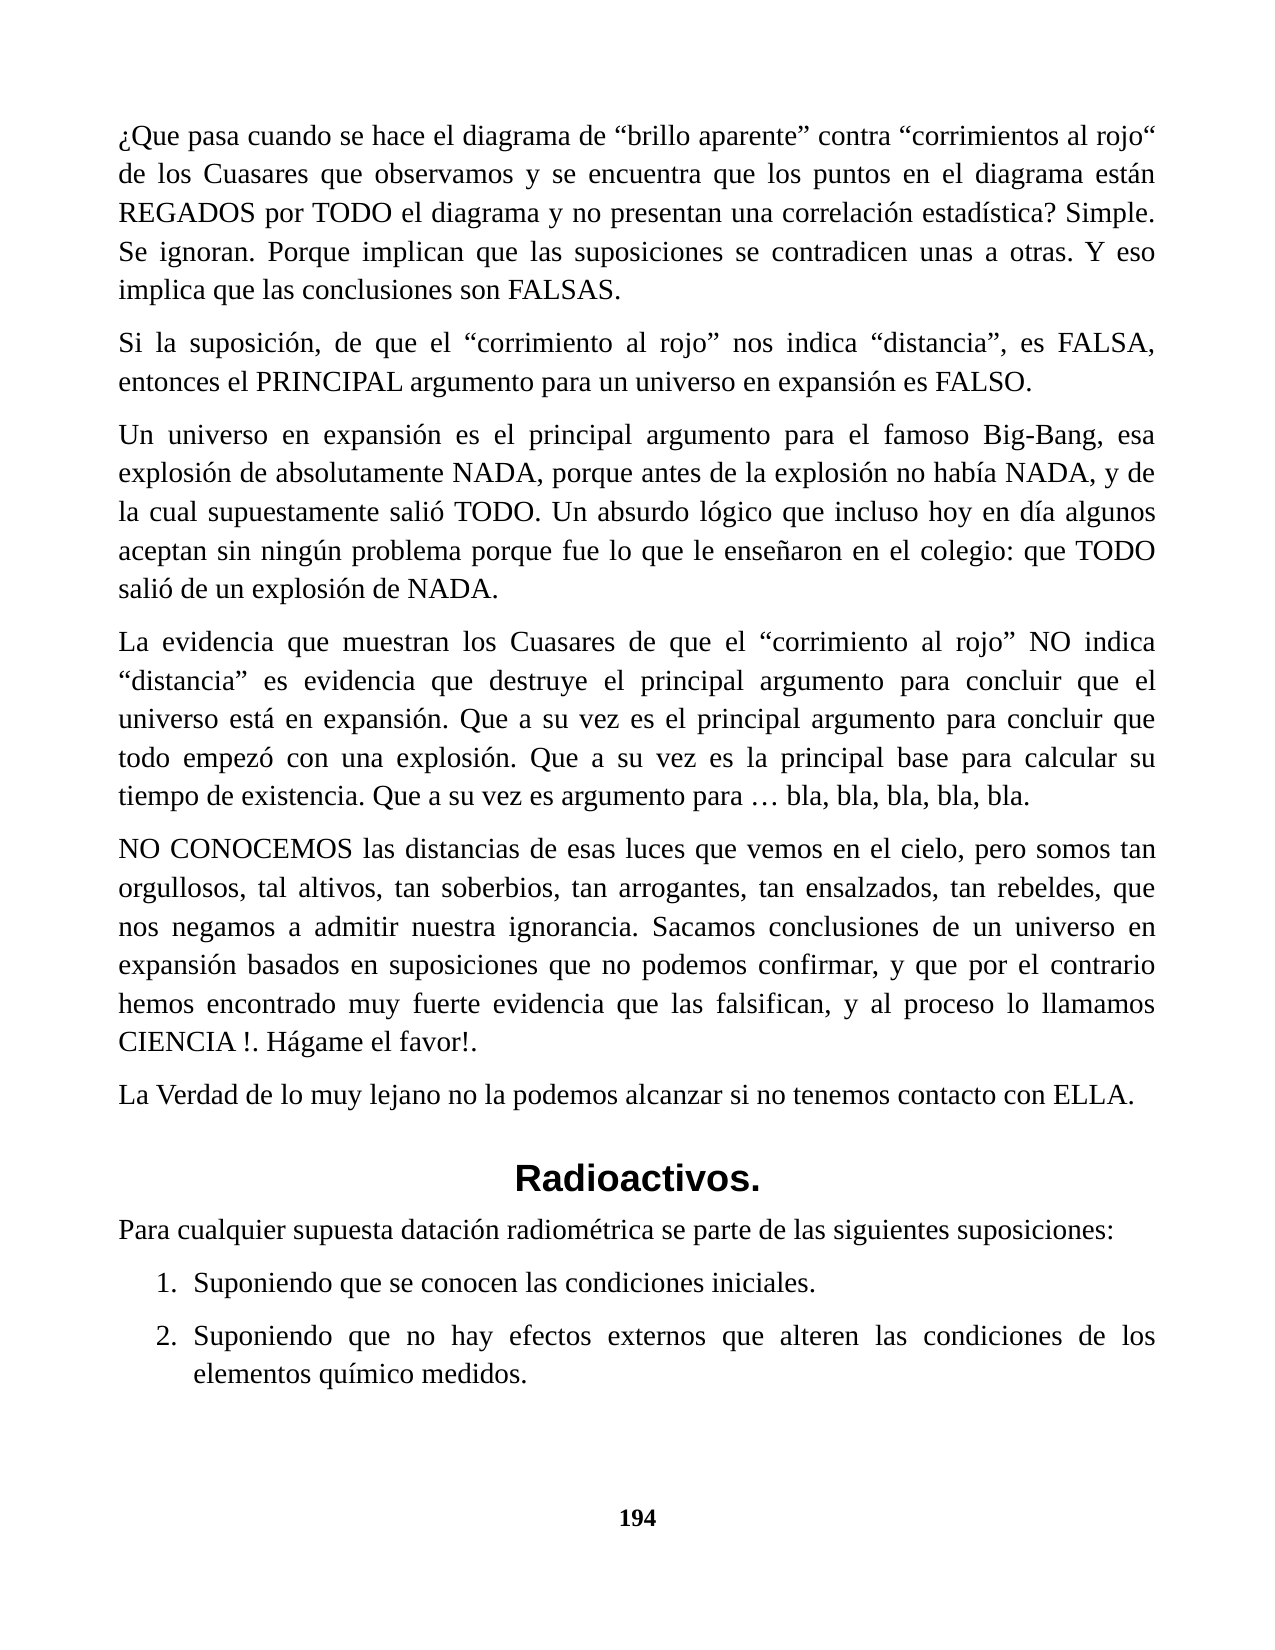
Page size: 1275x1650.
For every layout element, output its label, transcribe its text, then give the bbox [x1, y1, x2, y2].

text Un universo en expansión es el principal argumento para el famoso Big-Bang, esa explosión de absolutamente NADA, porque antes de la explosión no había NADA, y de la cual supuestamente salió TODO. Un absurdo lógico que incluso hoy en día algunos aceptan sin ningún problema porque fue lo que le enseñaron en el colegio: que TODO salió de un explosión de NADA. [118, 417, 1157, 605]
text La evidencia que muestran los Cuasares de que el “corrimiento al rojo” NO indica “distancia” es evidencia que destruye el principal argumento para concluir que el universo está en expansión. Que a su vez es el principal argumento para concluir que todo empezó con una explosión. Que a su vez es la principal base para calcular su tiempo de existencia. Que a su vez es argumento para … bla, bla, bla, bla, bla. [118, 624, 1157, 812]
text Para cualquier supuesta datación radiométrica se parte de las siguientes suposiciones: [118, 1212, 1157, 1245]
text ¿Que pasa cuando se hace el diagrama de “brillo aparente” contra “corrimientos al rojo“ de los Cuasares que observamos y se encuentra que los puntos en el diagrama están REGADOS por TODO el diagrama y no presentan una correlación estadística? Simple. Se ignoran. Porque implican que las suposiciones se contradicen unas a otras. Y eso implica que las conclusiones son FALSAS. [118, 118, 1157, 306]
list Suponiendo que no hay efectos externos que alteren las condiciones de los elementos químico medidos. [156, 1318, 1157, 1390]
text La Verdad de lo muy lejano no la podemos alcanzar si no tenemos contacto con ELLA. [118, 1077, 1157, 1111]
list Suponiendo que se conocen las condiciones iniciales. [156, 1265, 1157, 1298]
text Si la suposición, de que el “corrimiento al rojo” nos indica “distancia”, es FALSA, entonces el PRINCIPAL argumento para un universo en expansión es FALSO. [118, 325, 1157, 397]
subtitle Radioactivos. [118, 1156, 1157, 1199]
text NO CONOCEMOS las distancias de esas luces que vemos en el cielo, pero somos tan orgullosos, tal altivos, tan soberbios, tan arrogantes, tan ensalzados, tan rebeldes, que nos negamos a admitir nuestra ignorancia. Sacamos conclusiones de un universo en expansión basados en suposiciones que no podemos confirmar, y que por el contrario hemos encontrado muy fuerte evidencia que las falsifican, y al proceso lo llamamos CIENCIA !. Hágame el favor!. [118, 832, 1157, 1058]
